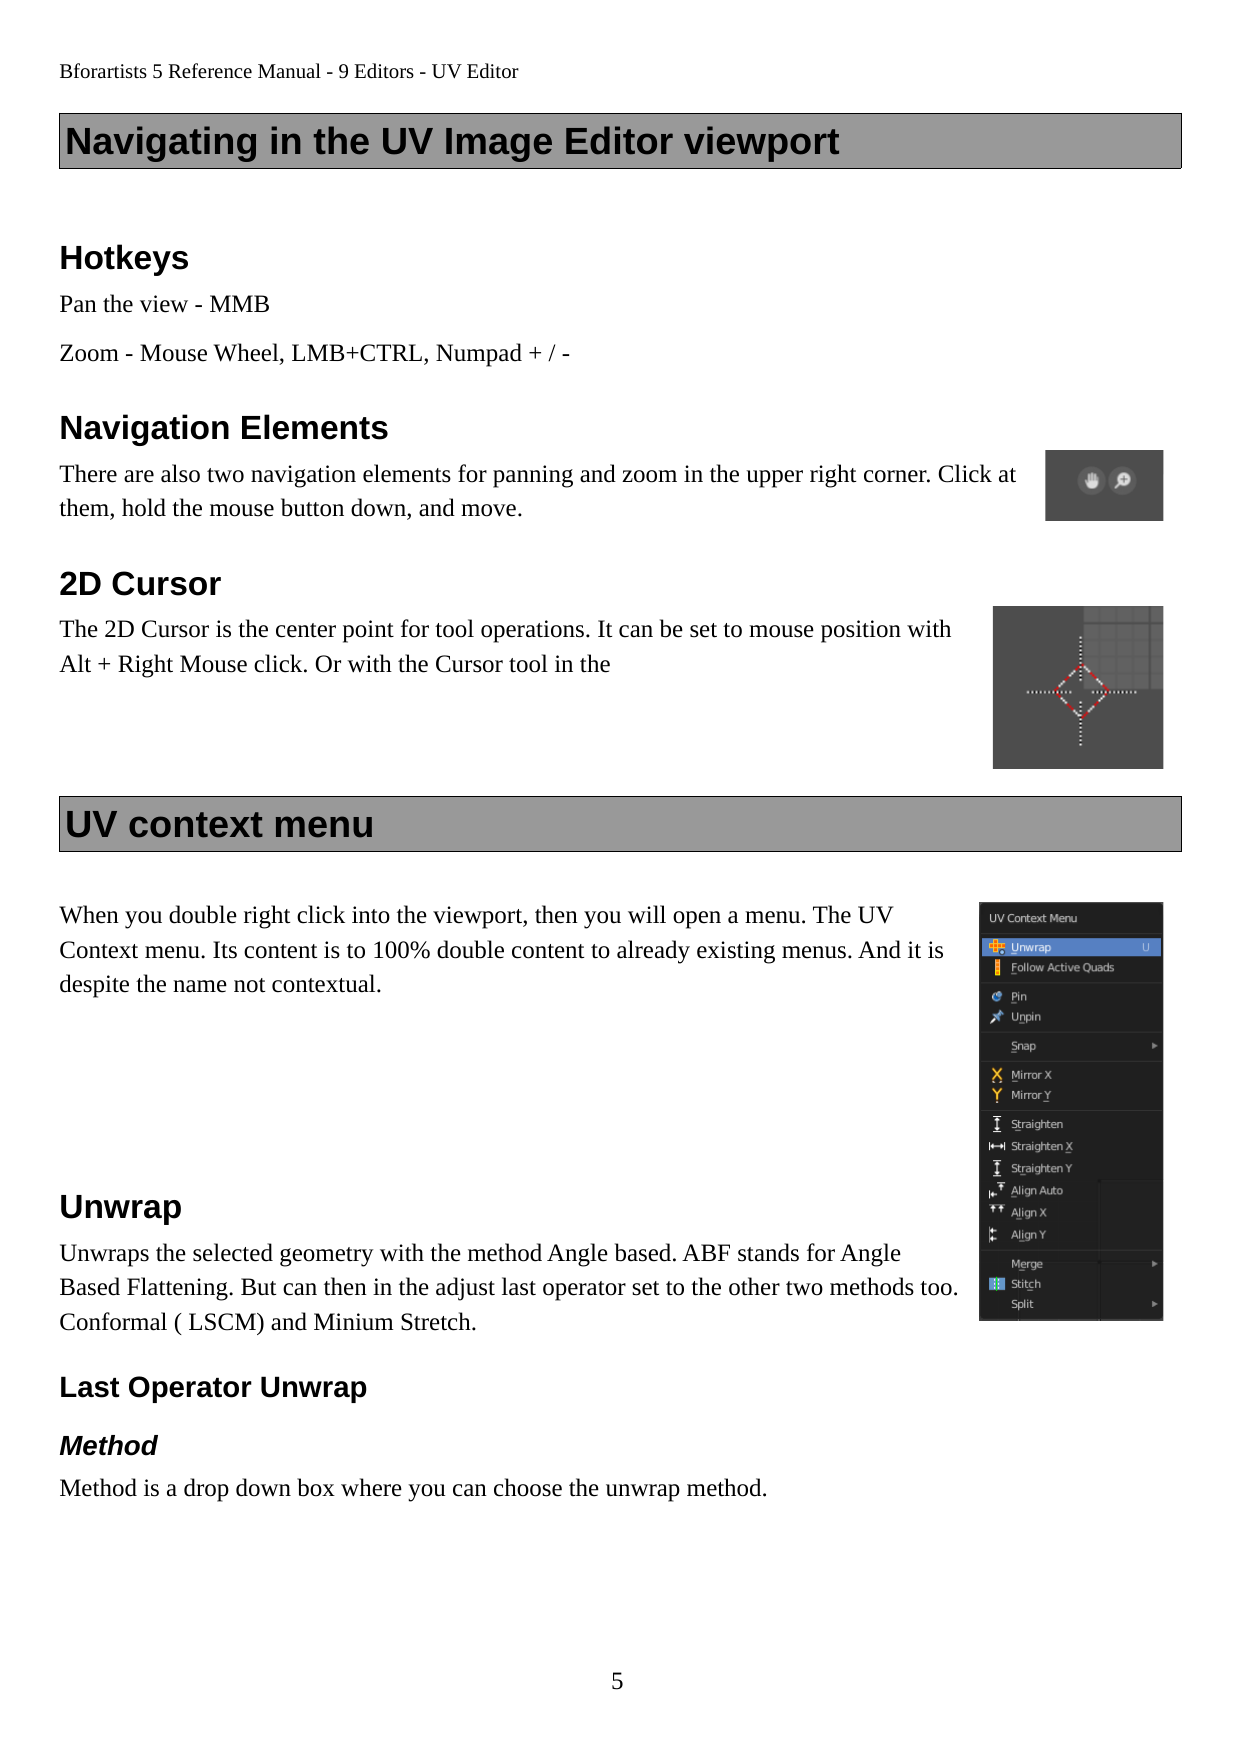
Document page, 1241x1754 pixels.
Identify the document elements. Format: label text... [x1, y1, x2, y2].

text When you double right click into the viewport, then you will open a menu. The UV Context menu. Its content is to 100% double content to already existing menus. And it is despite the name not contextual. [59, 901, 1181, 998]
text Zoom - Mouse Wheel, LMB+CTRL, Numpad + / - [59, 338, 1181, 367]
text Pan the view - MMB [59, 289, 1181, 318]
text There are also two navigation elements for panning and zoom in the upper right corner. Click at them, hold the mouse button down, and move. [59, 459, 1181, 522]
subtitle [1164, 1187, 1181, 1225]
table_header UV context menu [60, 797, 1181, 851]
subtitle Hotkeys [59, 238, 1181, 276]
subtitle 2D Cursor [59, 563, 1181, 602]
text Method is a drop down box where you can choose the unwrap method. [59, 1473, 1181, 1502]
text The 2D Cursor is the center point for tool operations. It can be set to mouse position with Alt + Right Mouse click. Or with the Cursor tool in the [59, 614, 992, 678]
picture [979, 902, 1164, 1321]
picture [992, 606, 1164, 769]
subtitle Navigation Elements [59, 408, 1181, 447]
picture [1045, 450, 1164, 521]
table_header Navigating in the UV Image Editor viewport [60, 114, 1181, 168]
subtitle Unwrap [59, 1187, 979, 1225]
subtitle Last Operator Unwrap [59, 1370, 1181, 1404]
text Unwraps the selected geometry with the method Angle based. ABF stands for Angle Based Flattening. But can then in the adjust last operator set to the other two methods too. Conformal ( LSCM) and Minium Stretch. [59, 1238, 1181, 1336]
subtitle Method [59, 1429, 1181, 1461]
